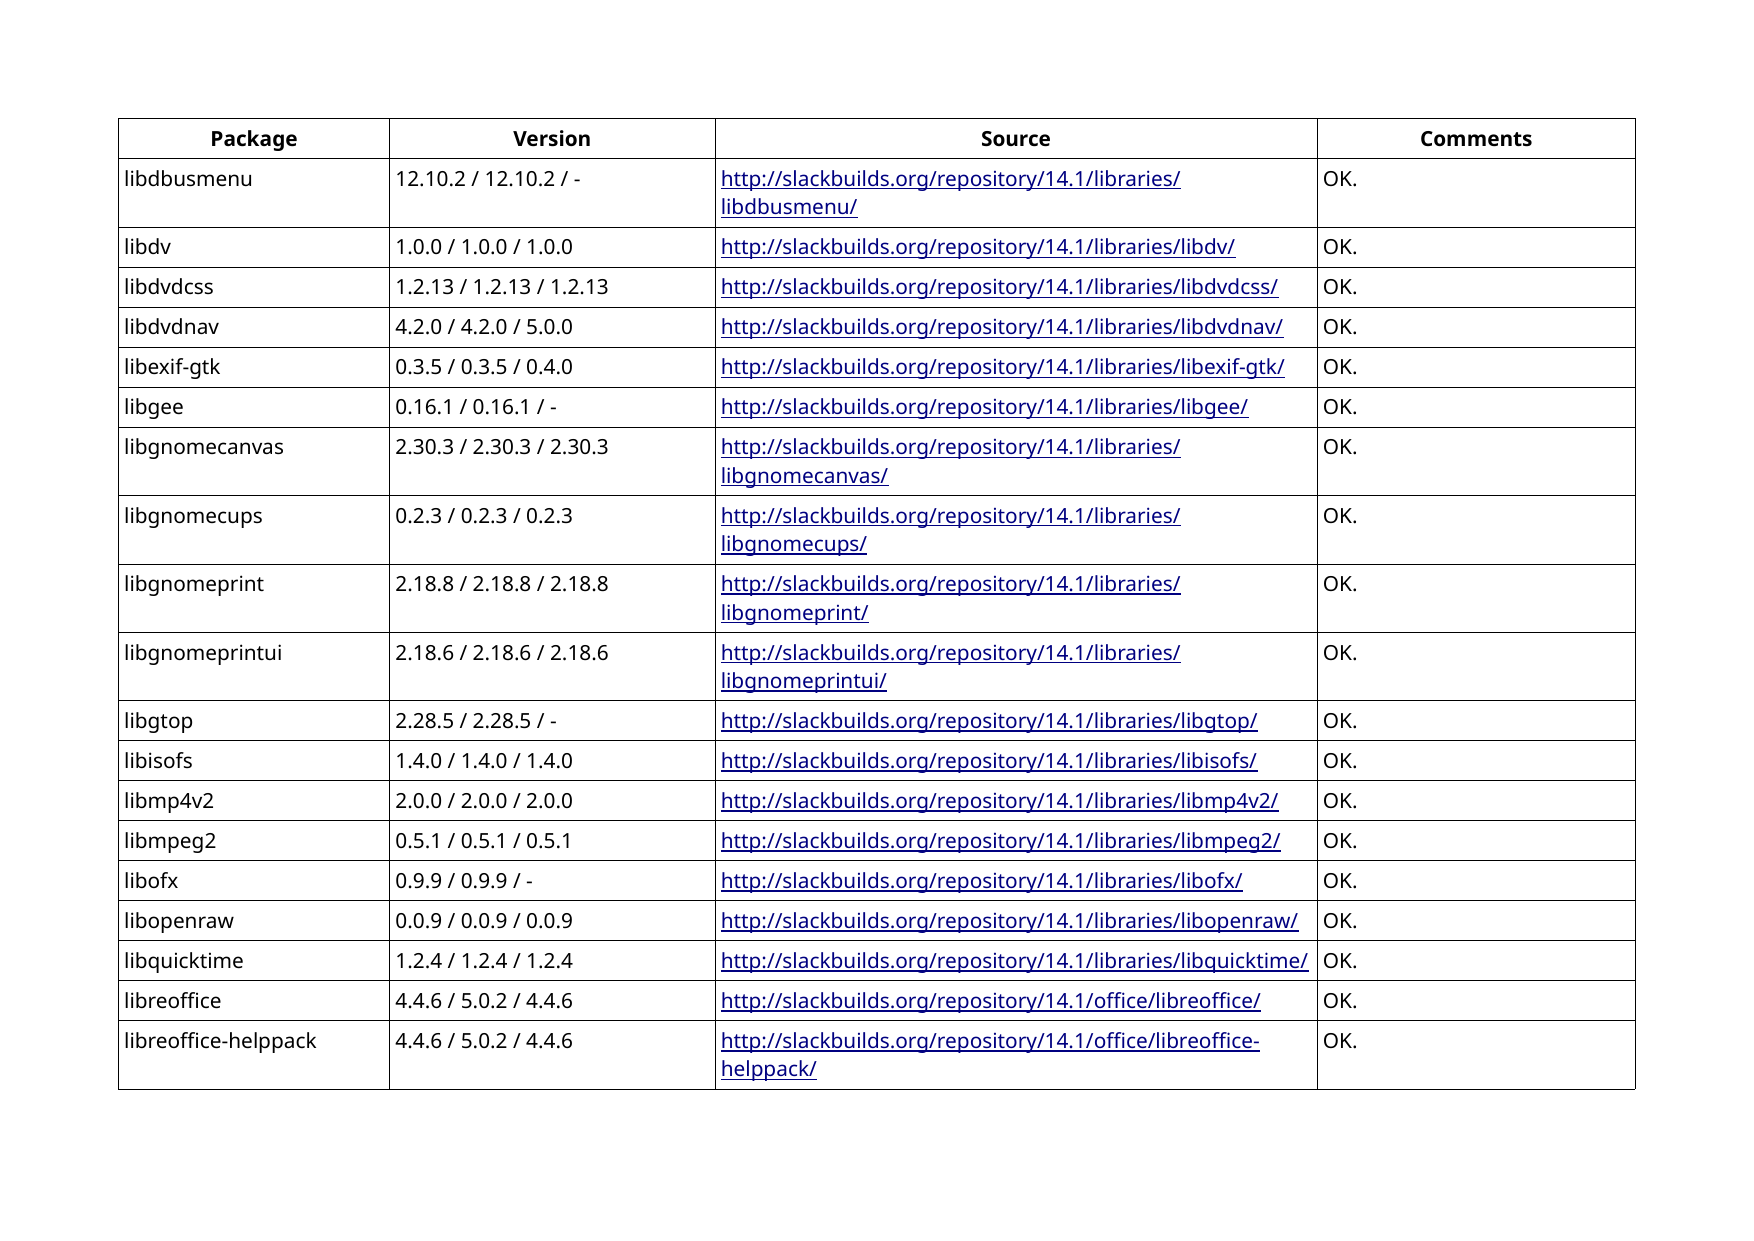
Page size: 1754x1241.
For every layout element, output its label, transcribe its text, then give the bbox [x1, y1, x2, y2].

table_cell http://slackbuilds.org/repository/14.1/libraries/libdbusmenu/ [716, 159, 1317, 227]
table_cell http://slackbuilds.org/repository/14.1/libraries/libgtop/ [716, 701, 1317, 740]
table_cell libdvdcss [119, 268, 389, 307]
table_cell libgtop [119, 701, 389, 740]
table_cell http://slackbuilds.org/repository/14.1/office/libreoffice-helppack/ [716, 1021, 1317, 1089]
table_cell OK. [1318, 901, 1635, 940]
table_cell 2.18.6 / 2.18.6 / 2.18.6 [390, 633, 715, 700]
table_header Package [119, 119, 389, 158]
table_cell OK. [1318, 781, 1635, 820]
table_cell 12.10.2 / 12.10.2 / - [390, 159, 715, 227]
table_cell 4.2.0 / 4.2.0 / 5.0.0 [390, 308, 715, 347]
table_cell http://slackbuilds.org/repository/14.1/libraries/libmp4v2/ [716, 781, 1317, 820]
table_cell http://slackbuilds.org/repository/14.1/libraries/libquicktime/ [716, 941, 1317, 980]
table_cell OK. [1318, 268, 1635, 307]
table_cell http://slackbuilds.org/repository/14.1/libraries/libopenraw/ [716, 901, 1317, 940]
table_cell http://slackbuilds.org/repository/14.1/libraries/libdvdnav/ [716, 308, 1317, 347]
table_cell 1.2.4 / 1.2.4 / 1.2.4 [390, 941, 715, 980]
table_cell 2.28.5 / 2.28.5 / - [390, 701, 715, 740]
table_cell http://slackbuilds.org/repository/14.1/libraries/libdv/ [716, 228, 1317, 267]
table_cell 1.0.0 / 1.0.0 / 1.0.0 [390, 228, 715, 267]
table_cell http://slackbuilds.org/repository/14.1/libraries/libmpeg2/ [716, 821, 1317, 860]
table_cell http://slackbuilds.org/repository/14.1/libraries/libdvdcss/ [716, 268, 1317, 307]
table_cell libdv [119, 228, 389, 267]
table_cell OK. [1318, 701, 1635, 740]
table_cell 0.2.3 / 0.2.3 / 0.2.3 [390, 496, 715, 563]
table_cell 4.4.6 / 5.0.2 / 4.4.6 [390, 1021, 715, 1089]
table_cell 0.9.9 / 0.9.9 / - [390, 861, 715, 900]
table_cell http://slackbuilds.org/repository/14.1/libraries/libgnomecups/ [716, 496, 1317, 563]
table_cell OK. [1318, 741, 1635, 780]
table_cell libreoffice-helppack [119, 1021, 389, 1089]
table_cell OK. [1318, 228, 1635, 267]
table_cell http://slackbuilds.org/repository/14.1/libraries/libofx/ [716, 861, 1317, 900]
table_cell libgnomeprintui [119, 633, 389, 700]
table_cell libreoffice [119, 981, 389, 1020]
table_cell libisofs [119, 741, 389, 780]
table_cell libmpeg2 [119, 821, 389, 860]
table_cell OK. [1318, 428, 1635, 495]
table_cell 0.3.5 / 0.3.5 / 0.4.0 [390, 348, 715, 387]
table_header Comments [1318, 119, 1635, 158]
table_cell OK. [1318, 941, 1635, 980]
table_cell OK. [1318, 821, 1635, 860]
table_cell http://slackbuilds.org/repository/14.1/libraries/libgee/ [716, 388, 1317, 427]
table_cell OK. [1318, 565, 1635, 632]
table_cell OK. [1318, 633, 1635, 700]
table_cell libmp4v2 [119, 781, 389, 820]
table_cell OK. [1318, 159, 1635, 227]
table_cell libgnomeprint [119, 565, 389, 632]
table_cell 2.18.8 / 2.18.8 / 2.18.8 [390, 565, 715, 632]
table_cell 0.0.9 / 0.0.9 / 0.0.9 [390, 901, 715, 940]
table_header Source [716, 119, 1317, 158]
table_cell 0.5.1 / 0.5.1 / 0.5.1 [390, 821, 715, 860]
table_cell OK. [1318, 861, 1635, 900]
table_cell 2.30.3 / 2.30.3 / 2.30.3 [390, 428, 715, 495]
table_cell 1.4.0 / 1.4.0 / 1.4.0 [390, 741, 715, 780]
table_cell 2.0.0 / 2.0.0 / 2.0.0 [390, 781, 715, 820]
table_cell libdbusmenu [119, 159, 389, 227]
table_cell http://slackbuilds.org/repository/14.1/libraries/libgnomecanvas/ [716, 428, 1317, 495]
table_cell libofx [119, 861, 389, 900]
table_cell OK. [1318, 981, 1635, 1020]
table_cell libgee [119, 388, 389, 427]
table_cell OK. [1318, 388, 1635, 427]
table_cell libquicktime [119, 941, 389, 980]
table_cell 0.16.1 / 0.16.1 / - [390, 388, 715, 427]
table_cell libgnomecanvas [119, 428, 389, 495]
table_cell http://slackbuilds.org/repository/14.1/libraries/libgnomeprintui/ [716, 633, 1317, 700]
table_header Version [390, 119, 715, 158]
table_cell libgnomecups [119, 496, 389, 563]
table_cell libdvdnav [119, 308, 389, 347]
table_cell 4.4.6 / 5.0.2 / 4.4.6 [390, 981, 715, 1020]
table_cell OK. [1318, 308, 1635, 347]
table_cell http://slackbuilds.org/repository/14.1/libraries/libexif-gtk/ [716, 348, 1317, 387]
table_cell 1.2.13 / 1.2.13 / 1.2.13 [390, 268, 715, 307]
table_cell OK. [1318, 496, 1635, 563]
table_cell http://slackbuilds.org/repository/14.1/office/libreoffice/ [716, 981, 1317, 1020]
table_cell libexif-gtk [119, 348, 389, 387]
table_cell http://slackbuilds.org/repository/14.1/libraries/libgnomeprint/ [716, 565, 1317, 632]
table_cell OK. [1318, 348, 1635, 387]
table_cell OK. [1318, 1021, 1635, 1089]
table_cell http://slackbuilds.org/repository/14.1/libraries/libisofs/ [716, 741, 1317, 780]
table_cell libopenraw [119, 901, 389, 940]
